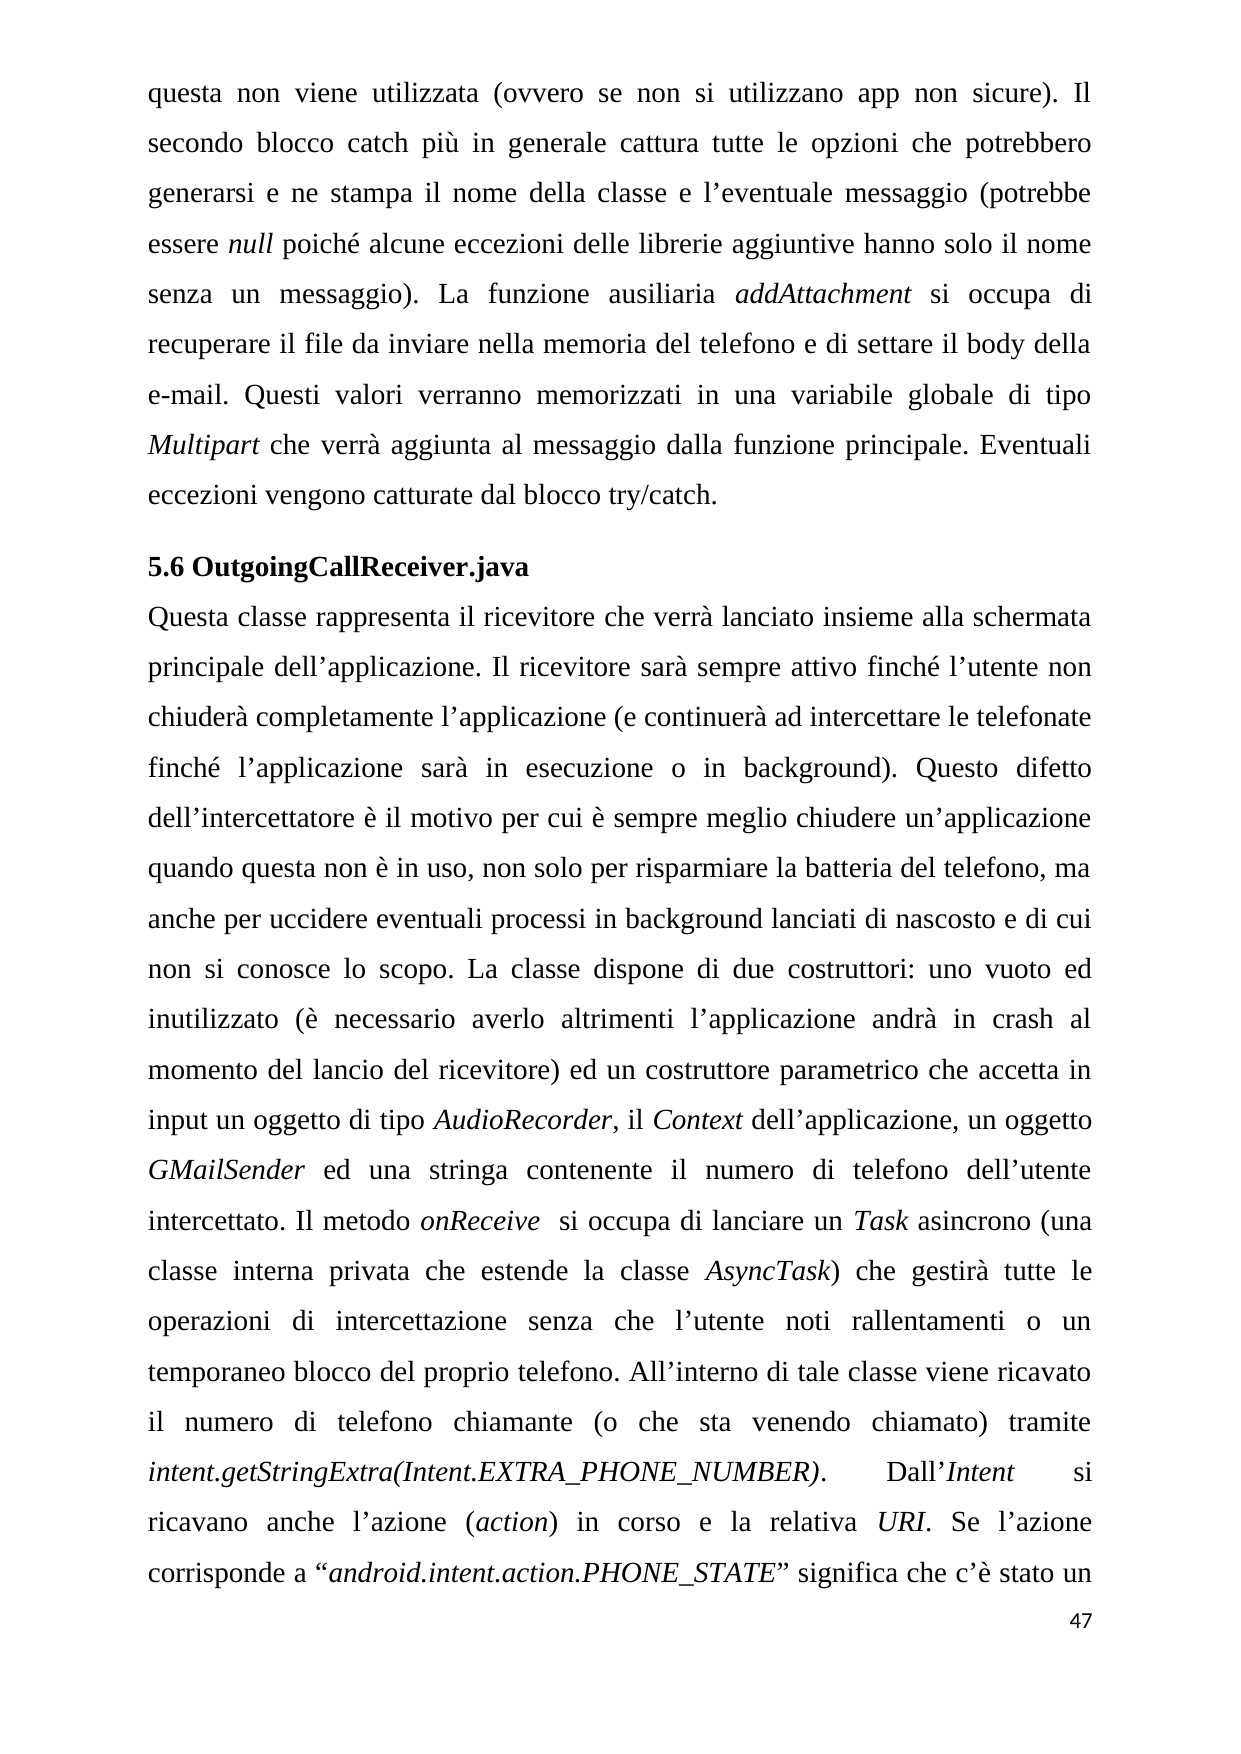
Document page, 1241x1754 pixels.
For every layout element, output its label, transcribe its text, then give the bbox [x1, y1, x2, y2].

subtitle 5.6 OutgoingCallReceiver.java [148, 549, 1092, 582]
text questa non viene utilizzata (ovvero se non si utilizzano app non sicure). Il secondo blocco catch più in generale cattura tutte le opzioni che potrebbero generarsi e ne stampa il nome della classe e l’eventuale messaggio (potrebbe essere null poiché alcune eccezioni delle librerie aggiuntive hanno solo il nome senza un messaggio). La funzione ausiliaria addAttachment si occupa di recuperare il file da inviare nella memoria del telefono e di settare il body della e-mail. Questi valori verranno memorizzati in una variabile globale di tipo Multipart che verrà aggiunta al messaggio dalla funzione principale. Eventuali eccezioni vengono catturate dal blocco try/catch. [148, 75, 1092, 511]
text Questa classe rappresenta il ricevitore che verrà lanciato insieme alla schermata principale dell’applicazione. Il ricevitore sarà sempre attivo finché l’utente non chiuderà completamente l’applicazione (e continuerà ad intercettare le telefonate finché l’applicazione sarà in esecuzione o in background). Questo difetto dell’intercettatore è il motivo per cui è sempre meglio chiudere un’applicazione quando questa non è in uso, non solo per risparmiare la batteria del telefono, ma anche per uccidere eventuali processi in background lanciati di nascosto e di cui non si conosce lo scopo. La classe dispone di due costruttori: uno vuoto ed inutilizzato (è necessario averlo altrimenti l’applicazione andrà in crash al momento del lancio del ricevitore) ed un costruttore parametrico che accetta in input un oggetto di tipo AudioRecorder, il Context dell’applicazione, un oggetto GMailSender ed una stringa contenente il numero di telefono dell’utente intercettato. Il metodo onReceive si occupa di lanciare un Task asincrono (una classe interna privata che estende la classe AsyncTask) che gestirà tutte le operazioni di intercettazione senza che l’utente noti rallentamenti o un temporaneo blocco del proprio telefono. All’interno di tale classe viene ricavato il numero di telefono chiamante (o che sta venendo chiamato) tramite intent.getStringExtra(Intent.EXTRA_PHONE_NUMBER). Dall’Intent si ricavano anche l’azione (action) in corso e la relativa URI. Se l’azione corrisponde a “android.intent.action.PHONE_STATE” significa che c’è stato un [148, 599, 1092, 1588]
